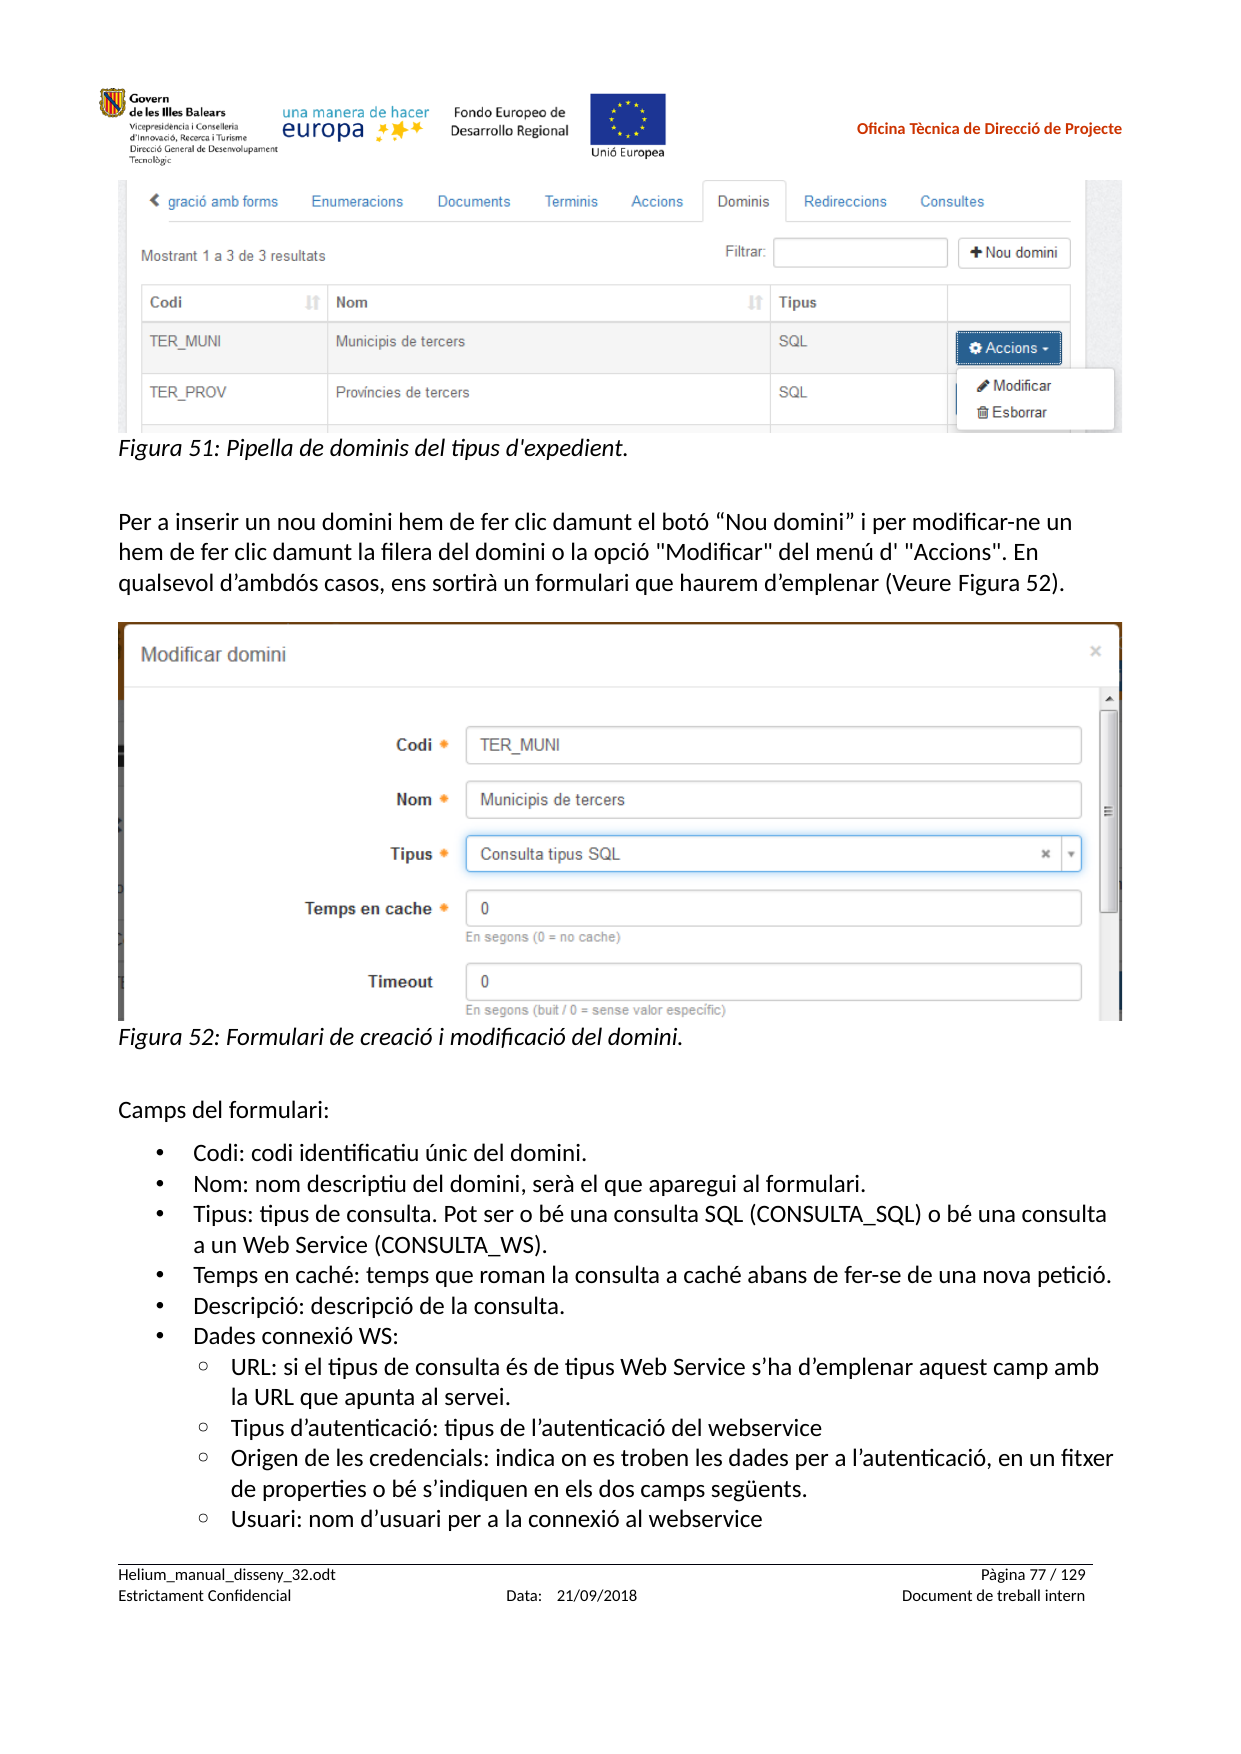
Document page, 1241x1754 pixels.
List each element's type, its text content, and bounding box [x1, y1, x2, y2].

picture [99, 87, 668, 166]
list Usuari: nom d’usuari per a la connexió al webservice [193, 1503, 1122, 1534]
list Temps en caché: temps que roman la consulta a caché abans de fer-se de una nova petició. [156, 1259, 1122, 1290]
picture [118, 180, 1123, 433]
text Figura 51: Pipella de dominis del tipus d'expedient. [118, 433, 1122, 463]
list Origen de les credencials: indica on es troben les dades per a l’autenticació, en un fitxer de properties o bé s’indiquen en els dos camps següents. [193, 1442, 1122, 1503]
list Nom: nom descriptiu del domini, serà el que aparegui al formulari. [156, 1168, 1122, 1198]
list Tipus: tipus de consulta. Pot ser o bé una consulta SQL (CONSULTA_SQL) o bé una consulta a un Web Service (CONSULTA_WS). [156, 1198, 1122, 1259]
text Figura 52: Formulari de creació i modificació del domini. [118, 1021, 1122, 1051]
list URL: si el tipus de consulta és de tipus Web Service s’ha d’emplenar aquest camp amb la URL que apunta al servei. [193, 1351, 1122, 1412]
picture [118, 622, 1123, 1021]
text Per a inserir un nou domini hem de fer clic damunt el botó “Nou domini” i per modificar-ne un hem de fer clic damunt la filera del domini o la opció "Modificar" del menú d' "Accions". En qualsevol d’ambdós casos, ens sortirà un formulari que haurem d’emplenar (Veure Figura 52). [118, 506, 1122, 598]
list Tipus d’autenticació: tipus de l’autenticació del webservice [193, 1412, 1122, 1442]
list Dades connexió WS: [156, 1320, 1122, 1351]
list Codi: codi identificatiu únic del domini. [156, 1137, 1122, 1168]
text Camps del formulari: [118, 1094, 1122, 1125]
list Descripció: descripció de la consulta. [156, 1290, 1122, 1320]
